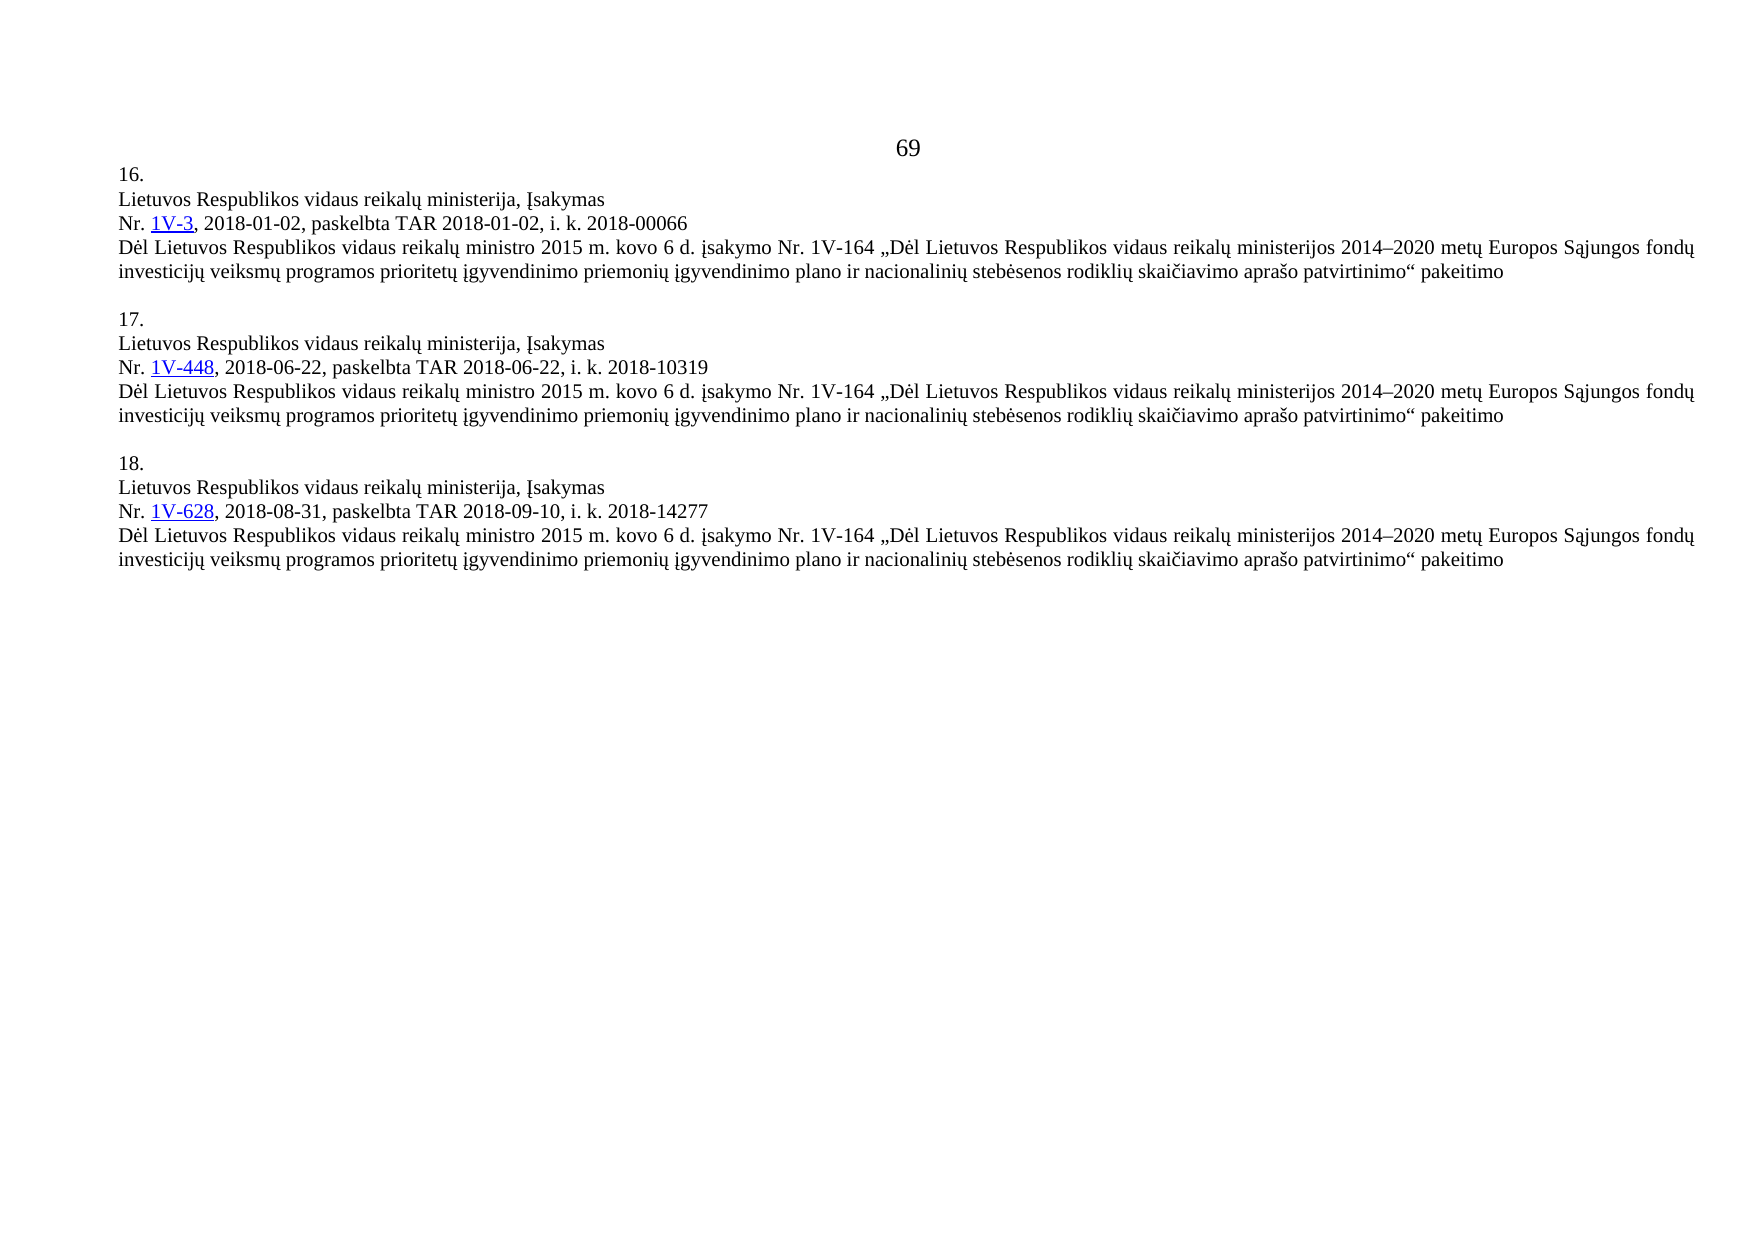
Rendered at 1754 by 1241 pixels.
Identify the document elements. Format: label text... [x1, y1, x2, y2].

text Lietuvos Respublikos vidaus reikalų ministerija, Įsakymas [118, 331, 1698, 355]
text Nr. 1V-628, 2018-08-31, paskelbta TAR 2018-09-10, i. k. 2018-14277 [118, 499, 1698, 523]
text Lietuvos Respublikos vidaus reikalų ministerija, Įsakymas [118, 475, 1698, 499]
text Dėl Lietuvos Respublikos vidaus reikalų ministro 2015 m. kovo 6 d. įsakymo Nr. 1V-164 „Dėl Lietuvos Respublikos vidaus reikalų ministerijos 2014–2020 metų Europos Sąjungos fondų investicijų veiksmų programos prioritetų įgyvendinimo priemonių įgyvendinimo plano ir nacionalinių stebėsenos rodiklių skaičiavimo aprašo patvirtinimo“ pakeitimo [118, 523, 1698, 571]
text 16. [118, 162, 1698, 186]
text Dėl Lietuvos Respublikos vidaus reikalų ministro 2015 m. kovo 6 d. įsakymo Nr. 1V-164 „Dėl Lietuvos Respublikos vidaus reikalų ministerijos 2014–2020 metų Europos Sąjungos fondų investicijų veiksmų programos prioritetų įgyvendinimo priemonių įgyvendinimo plano ir nacionalinių stebėsenos rodiklių skaičiavimo aprašo patvirtinimo“ pakeitimo [118, 379, 1698, 427]
text 18. [118, 451, 1698, 475]
text Lietuvos Respublikos vidaus reikalų ministerija, Įsakymas [118, 186, 1698, 211]
text Nr. 1V-3, 2018-01-02, paskelbta TAR 2018-01-02, i. k. 2018-00066 [118, 211, 1698, 234]
text Dėl Lietuvos Respublikos vidaus reikalų ministro 2015 m. kovo 6 d. įsakymo Nr. 1V-164 „Dėl Lietuvos Respublikos vidaus reikalų ministerijos 2014–2020 metų Europos Sąjungos fondų investicijų veiksmų programos prioritetų įgyvendinimo priemonių įgyvendinimo plano ir nacionalinių stebėsenos rodiklių skaičiavimo aprašo patvirtinimo“ pakeitimo [118, 234, 1698, 283]
text 17. [118, 307, 1698, 331]
text Nr. 1V-448, 2018-06-22, paskelbta TAR 2018-06-22, i. k. 2018-10319 [118, 355, 1698, 379]
